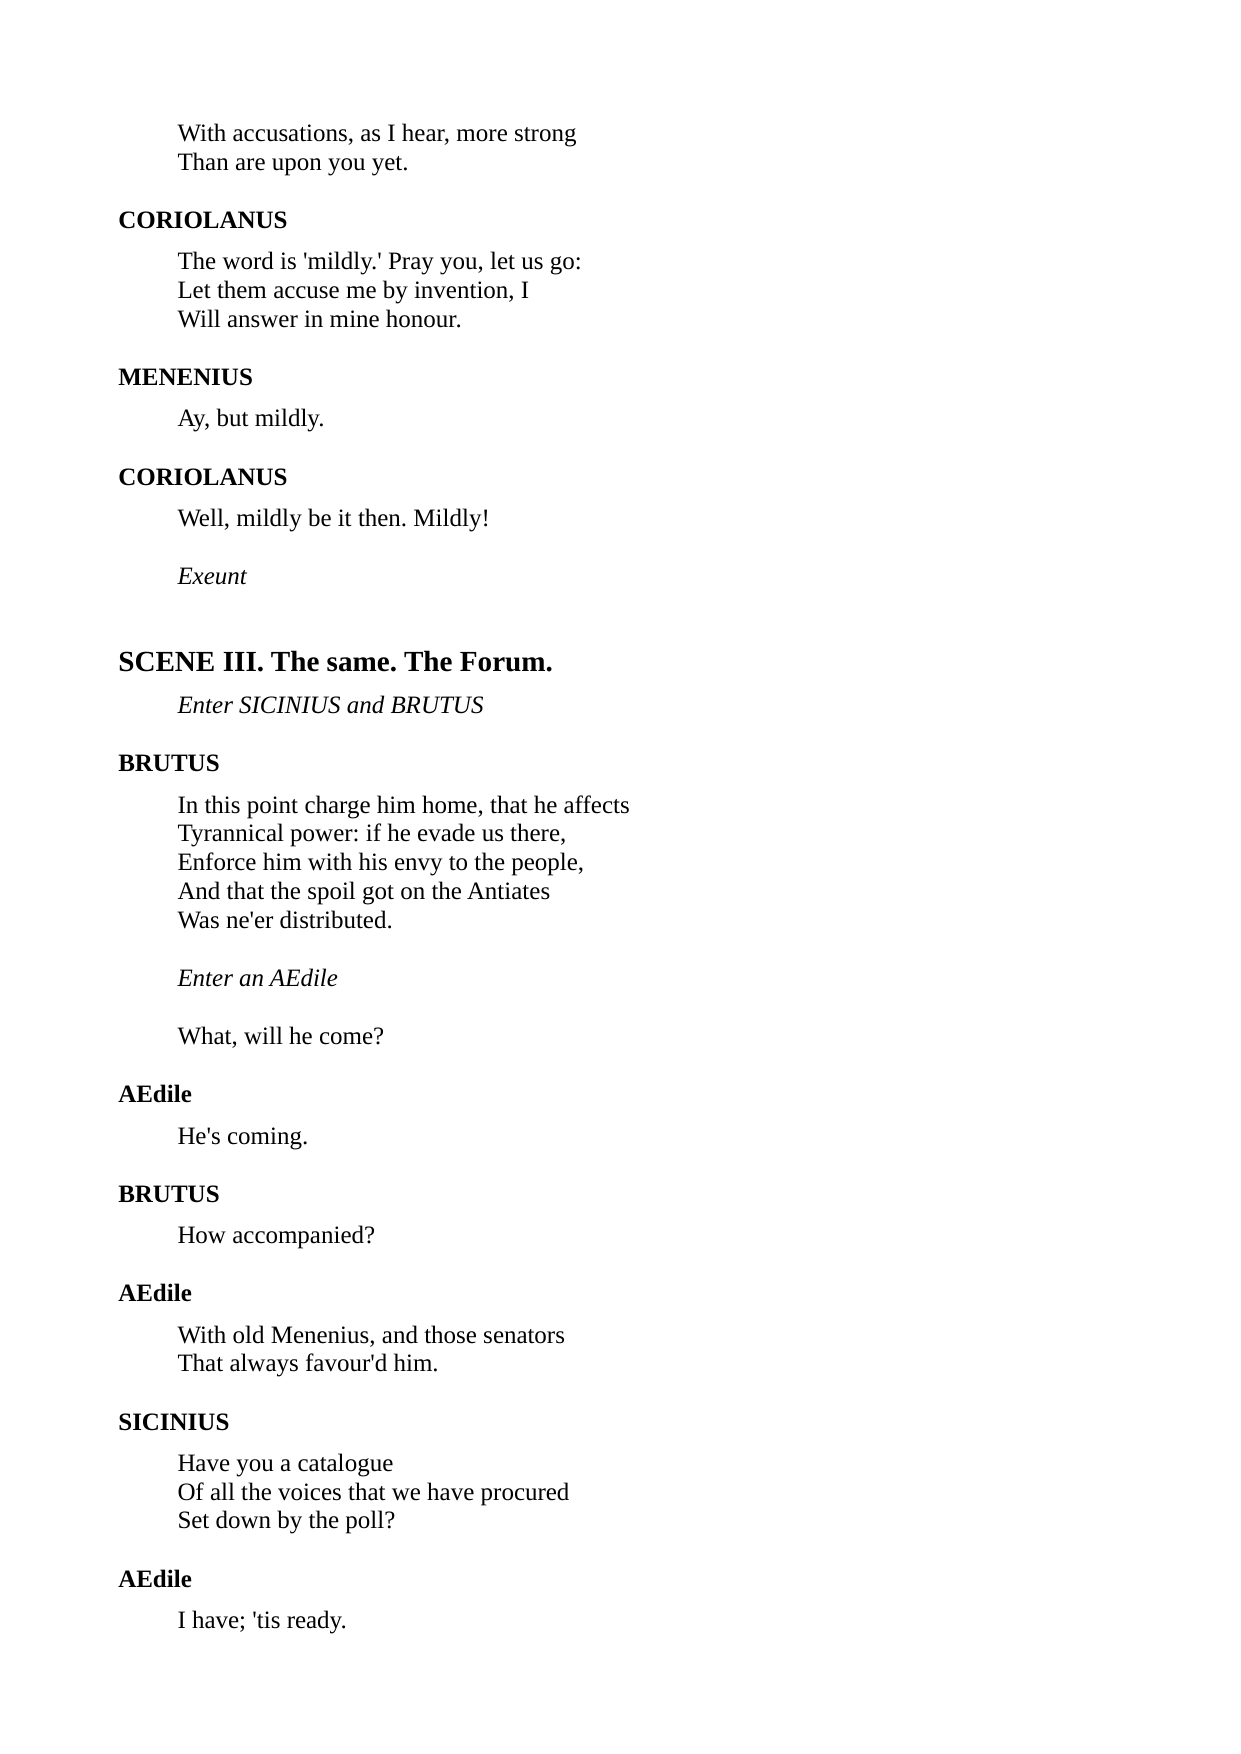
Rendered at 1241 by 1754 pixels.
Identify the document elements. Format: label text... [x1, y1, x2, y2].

text With accusations, as I hear, more strong Than are upon you yet. [177, 118, 1063, 176]
text BRUTUS [118, 1179, 1122, 1208]
text Enter an AEdile [177, 963, 1063, 992]
text Well, mildly be it then. Mildly! [177, 503, 1063, 532]
text The word is 'mildly.' Pray you, let us go: Let them accuse me by invention, I Will answer in mine honour. [177, 246, 1063, 333]
text AEdile [118, 1278, 1122, 1307]
text With old Menenius, and those senators That always favour'd him. [177, 1320, 1063, 1377]
text Exeunt [177, 561, 1063, 590]
text AEdile [118, 1564, 1122, 1592]
text CORIOLANUS [118, 205, 1122, 234]
text What, will he come? [177, 1021, 1063, 1050]
text BRUTUS [118, 748, 1122, 777]
text CORIOLANUS [118, 462, 1122, 490]
text Ay, but mildly. [177, 403, 1063, 432]
text In this point charge him home, that he affects Tyrannical power: if he evade us there, Enforce him with his envy to the people, And that the spoil got on the Antiates Was ne'er distributed. [177, 790, 1063, 933]
text AEdile [118, 1079, 1122, 1108]
text Enter SICINIUS and BRUTUS [177, 690, 1063, 719]
text I have; 'tis ready. [177, 1605, 1063, 1634]
text How accompanied? [177, 1220, 1063, 1249]
text MENENIUS [118, 362, 1122, 391]
text SICINIUS [118, 1407, 1122, 1435]
text Have you a catalogue Of all the voices that we have procured Set down by the poll? [177, 1448, 1063, 1534]
subtitle SCENE III. The same. The Forum. [118, 644, 1122, 678]
text He's coming. [177, 1121, 1063, 1149]
